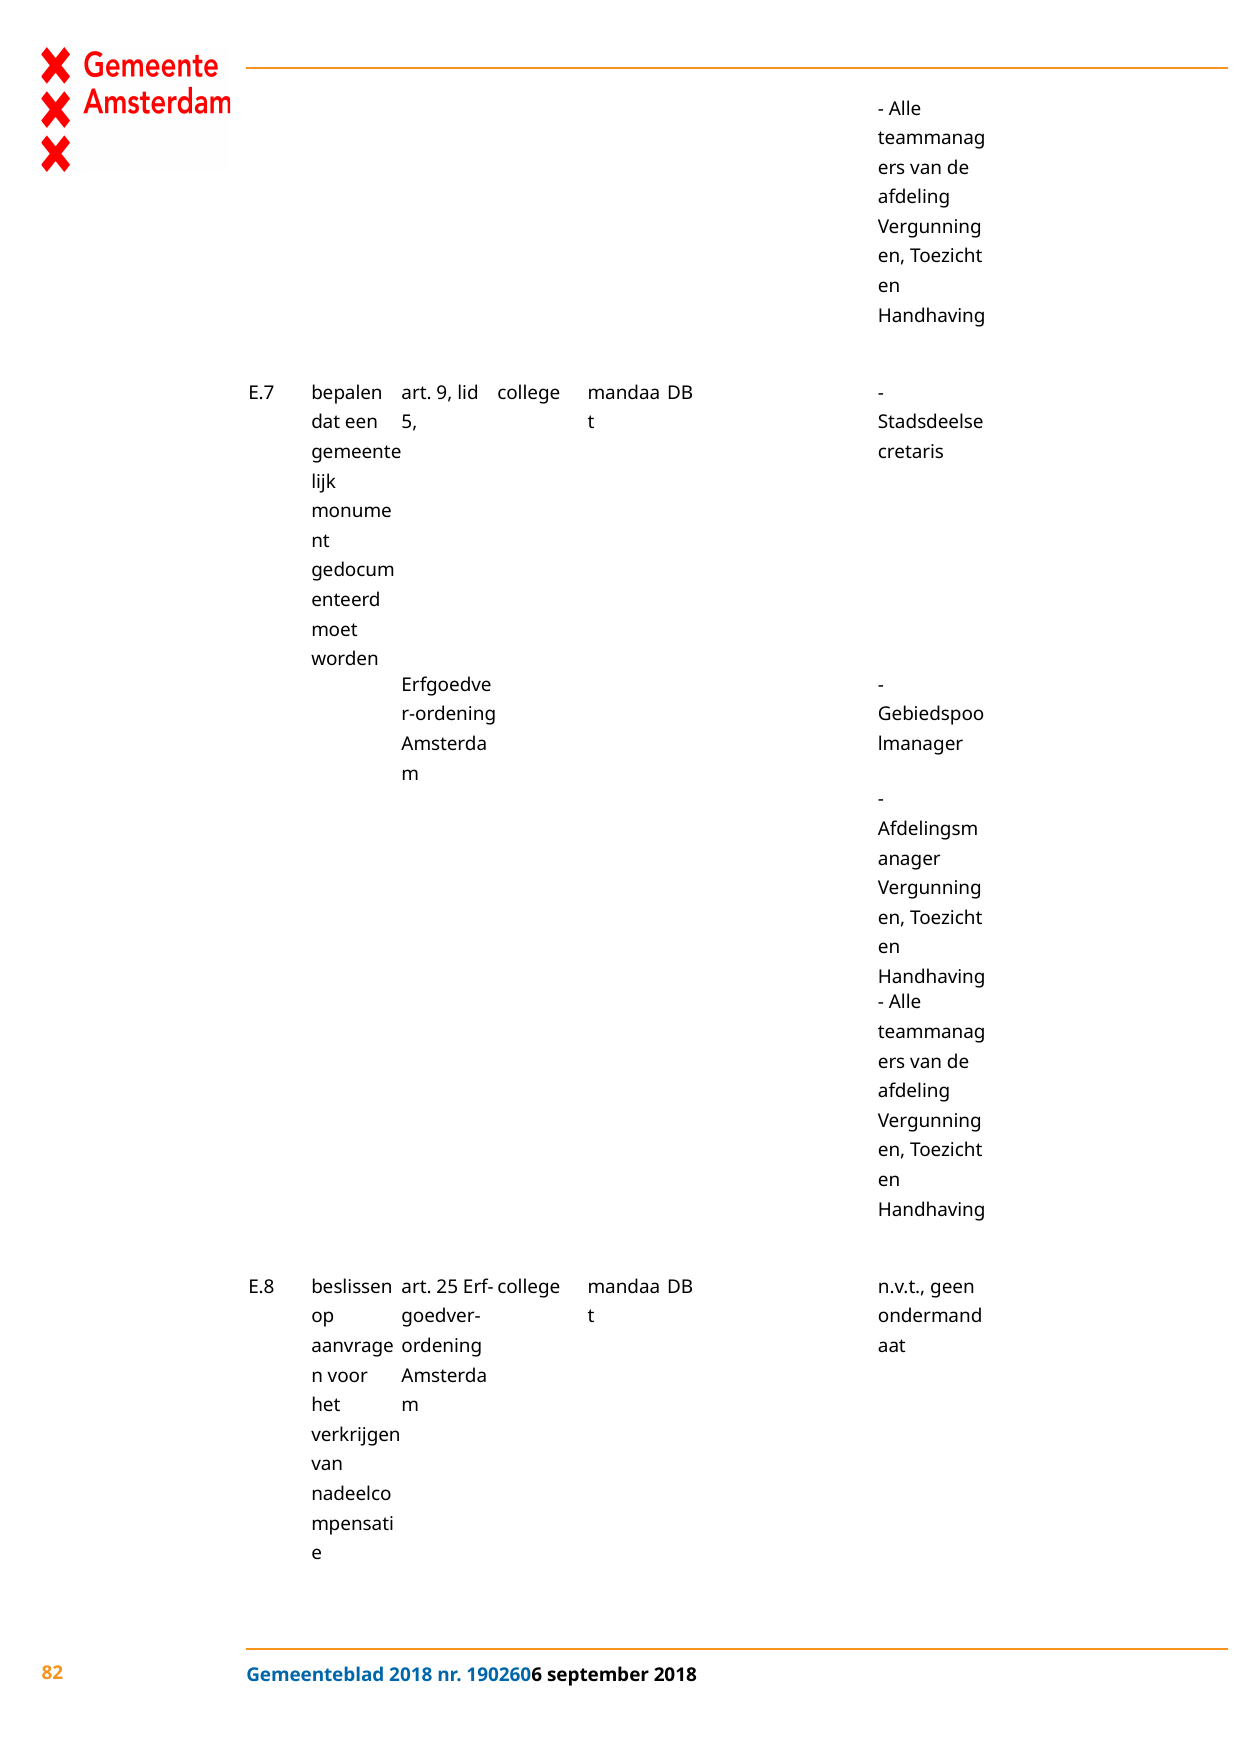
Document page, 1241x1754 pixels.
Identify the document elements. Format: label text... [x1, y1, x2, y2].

table_cell college [497, 1273, 587, 1565]
table_cell [311, 1222, 401, 1247]
table_cell - Afdelingsmanager Vergunningen, Toezicht en Handhaving [878, 786, 987, 989]
table_cell mandaat [588, 379, 667, 671]
table_cell mandaat [588, 1273, 667, 1565]
table_cell [667, 1565, 730, 1591]
table_cell [1069, 1247, 1152, 1273]
table_cell [987, 353, 1069, 379]
table_cell [248, 353, 311, 379]
table_cell [588, 95, 667, 328]
table_cell [1069, 989, 1152, 1222]
table_cell E.7 [248, 379, 311, 671]
table_cell college [497, 379, 587, 671]
table_cell [1069, 328, 1152, 353]
table_cell [248, 1565, 311, 1591]
table_cell [248, 1222, 311, 1247]
table_cell [1069, 1273, 1152, 1565]
table_cell [401, 1222, 497, 1247]
table_cell DB [667, 1273, 730, 1565]
table_cell [730, 353, 878, 379]
table_cell - Alle teammanagers van de afdeling Vergunningen, Toezicht en Handhaving [878, 95, 987, 328]
table_cell E.8 [248, 1273, 311, 1565]
table_cell beslissen op aanvragen voor het verkrijgen van nadeelcompensatie [311, 1273, 401, 1565]
table_cell [667, 95, 730, 328]
table_cell [1069, 95, 1152, 328]
table_cell [987, 1222, 1069, 1247]
table_cell [878, 1247, 987, 1273]
table_cell [311, 671, 401, 786]
table_cell [730, 989, 878, 1222]
table_cell [878, 353, 987, 379]
table_cell [497, 1565, 587, 1591]
table_cell art. 9, lid 5, [401, 379, 497, 671]
table_cell [730, 379, 878, 671]
table_cell [311, 95, 401, 328]
table_cell [1069, 353, 1152, 379]
table_cell [401, 1247, 497, 1273]
table_cell [311, 353, 401, 379]
table_cell [1069, 671, 1152, 786]
table_cell [588, 353, 667, 379]
table_cell [588, 1247, 667, 1273]
table_cell [667, 328, 730, 353]
table_cell [311, 989, 401, 1222]
table_cell [497, 353, 587, 379]
table_cell [878, 1222, 987, 1247]
table_cell [497, 1247, 587, 1273]
table_cell - Stadsdeelsecretaris [878, 379, 987, 671]
table_cell [588, 328, 667, 353]
table_cell [401, 989, 497, 1222]
table_cell [878, 1565, 987, 1591]
table_cell - Alle teammanagers van de afdeling Vergunningen, Toezicht en Handhaving [878, 989, 987, 1222]
table_cell bepalen dat een gemeentelijk monument gedocumenteerd moet worden [311, 379, 401, 671]
table_cell [311, 1247, 401, 1273]
table_cell Erfgoedver-ordening Amsterdam [401, 671, 497, 786]
table_cell [248, 671, 311, 786]
table_cell [401, 353, 497, 379]
table_cell [248, 1247, 311, 1273]
table_cell [987, 1247, 1069, 1273]
table_cell [987, 989, 1069, 1222]
table_cell [730, 328, 878, 353]
table_cell [667, 671, 730, 786]
table_cell [1069, 1565, 1152, 1591]
table_cell [987, 328, 1069, 353]
table_cell [987, 786, 1069, 989]
table_cell [730, 1565, 878, 1591]
table_cell [497, 1222, 587, 1247]
table_cell [987, 1273, 1069, 1565]
table_cell [588, 989, 667, 1222]
table_cell [248, 328, 311, 353]
table_cell [987, 95, 1069, 328]
picture [41, 47, 231, 172]
table_cell [667, 989, 730, 1222]
table_cell -Gebiedspoolmanager [878, 671, 987, 786]
table_cell [248, 989, 311, 1222]
table_cell [497, 328, 587, 353]
table_cell [401, 328, 497, 353]
table_cell [667, 786, 730, 989]
table_cell [1069, 786, 1152, 989]
table_cell [497, 671, 587, 786]
table_cell [987, 671, 1069, 786]
table_cell [987, 1565, 1069, 1591]
table_cell [497, 989, 587, 1222]
table_cell [497, 95, 587, 328]
table_cell DB [667, 379, 730, 671]
table_cell [667, 1222, 730, 1247]
table_cell [730, 95, 878, 328]
table_cell [730, 1247, 878, 1273]
table_cell [311, 786, 401, 989]
table_cell [730, 786, 878, 989]
table_cell [248, 95, 311, 328]
table_cell [401, 95, 497, 328]
table_cell [987, 379, 1069, 671]
table_cell [311, 328, 401, 353]
table_cell [878, 328, 987, 353]
table_cell [497, 786, 587, 989]
table_cell n.v.t., geen ondermandaat [878, 1273, 987, 1565]
table_cell [667, 1247, 730, 1273]
table_cell [730, 671, 878, 786]
table_cell [588, 1222, 667, 1247]
table_cell [588, 786, 667, 989]
table_cell [1069, 379, 1152, 671]
table_cell [588, 1565, 667, 1591]
table_cell [401, 1565, 497, 1591]
table_cell [248, 786, 311, 989]
table_cell [730, 1222, 878, 1247]
table_cell [1069, 1222, 1152, 1247]
table_cell [311, 1565, 401, 1591]
table_cell [730, 1273, 878, 1565]
table_cell [401, 786, 497, 989]
table_cell art. 25 Erf-goedver-ordening Amsterdam [401, 1273, 497, 1565]
table_cell [667, 353, 730, 379]
table_cell [588, 671, 667, 786]
